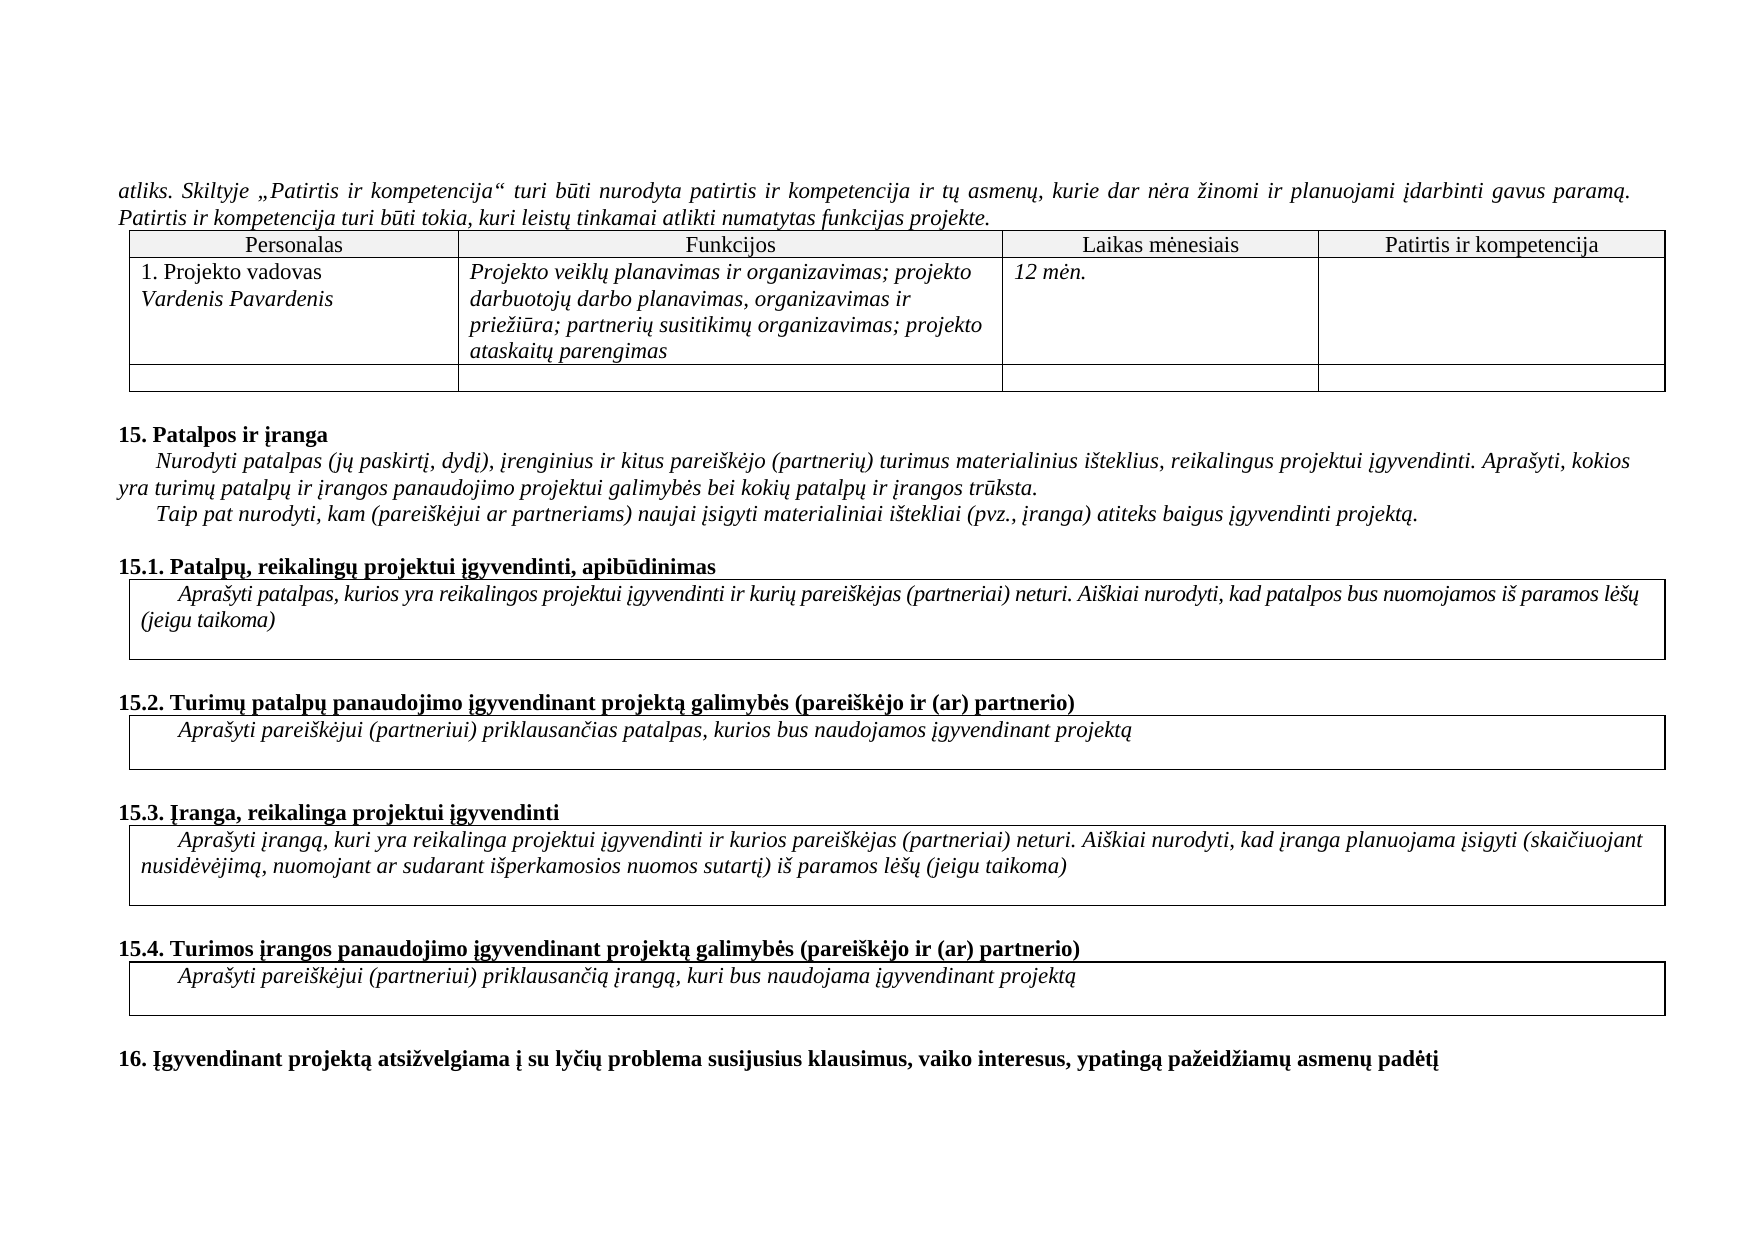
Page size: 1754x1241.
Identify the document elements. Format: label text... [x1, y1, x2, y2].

table_header Personalas [130, 231, 458, 257]
table_header Laikas mėnesiais [1003, 231, 1318, 257]
table_header Aprašyti pareiškėjui (partneriui) priklausančias patalpas, kurios bus naudojamos įgyvendinant projektą [130, 716, 1664, 769]
text Nurodyti patalpas (jų paskirtį, dydį), įrenginius ir kitus pareiškėjo (partnerių) turimus materialinius išteklius, reikalingus projektui įgyvendinti. Aprašyti, kokios yra turimų patalpų ir įrangos panaudojimo projektui galimybės bei kokių patalpų ir įrangos trūksta. [118, 447, 1636, 500]
table_header Aprašyti įrangą, kuri yra reikalinga projektui įgyvendinti ir kurios pareiškėjas (partneriai) neturi. Aiškiai nurodyti, kad įranga planuojama įsigyti (skaičiuojant nusidėvėjimą, nuomojant ar sudarant išperkamosios nuomos sutartį) iš paramos lėšų (jeigu taikoma) [130, 826, 1664, 905]
table_cell [1003, 365, 1318, 391]
text atliks. Skiltyje „Patirtis ir kompetencija“ turi būti nurodyta patirtis ir kompetencija ir tų asmenų, kurie dar nėra žinomi ir planuojami įdarbinti gavus paramą. Patirtis ir kompetencija turi būti tokia, kuri leistų tinkamai atlikti numatytas funkcijas projekte. [118, 177, 1636, 230]
table_cell Projekto veiklų planavimas ir organizavimas; projekto darbuotojų darbo planavimas, organizavimas ir priežiūra; partnerių susitikimų organizavimas; projekto ataskaitų parengimas [459, 258, 1002, 364]
table_cell [459, 365, 1002, 391]
text 15.4. Turimos įrangos panaudojimo įgyvendinant projektą galimybės (pareiškėjo ir (ar) partnerio) [118, 935, 1636, 961]
text Taip pat nurodyti, kam (pareiškėjui ar partneriams) naujai įsigyti materialiniai ištekliai (pvz., įranga) atiteks baigus įgyvendinti projektą. [118, 500, 1636, 526]
table_header Aprašyti pareiškėjui (partneriui) priklausančią įrangą, kuri bus naudojama įgyvendinant projektą [130, 963, 1664, 1015]
text 16. Įgyvendinant projektą atsižvelgiama į su lyčių problema susijusius klausimus, vaiko interesus, ypatingą pažeidžiamų asmenų padėtį [118, 1045, 1636, 1071]
table_cell [1319, 258, 1664, 364]
table_header Aprašyti patalpas, kurios yra reikalingos projektui įgyvendinti ir kurių pareiškėjas (partneriai) neturi. Aiškiai nurodyti, kad patalpos bus nuomojamos iš paramos lėšų (jeigu taikoma) [130, 580, 1664, 659]
table_header Patirtis ir kompetencija [1319, 231, 1664, 257]
table_cell 12 mėn. [1003, 258, 1318, 364]
text 15. Patalpos ir įranga [118, 421, 1636, 447]
table_cell [130, 365, 458, 391]
text 15.2. Turimų patalpų panaudojimo įgyvendinant projektą galimybės (pareiškėjo ir (ar) partnerio) [118, 689, 1636, 715]
table_cell [1319, 365, 1664, 391]
table_header Funkcijos [459, 231, 1002, 257]
table_cell 1. Projekto vadovas Vardenis Pavardenis [130, 258, 458, 364]
text 15.3. Įranga, reikalinga projektui įgyvendinti [118, 799, 1636, 825]
text 15.1. Patalpų, reikalingų projektui įgyvendinti, apibūdinimas [118, 553, 1636, 579]
